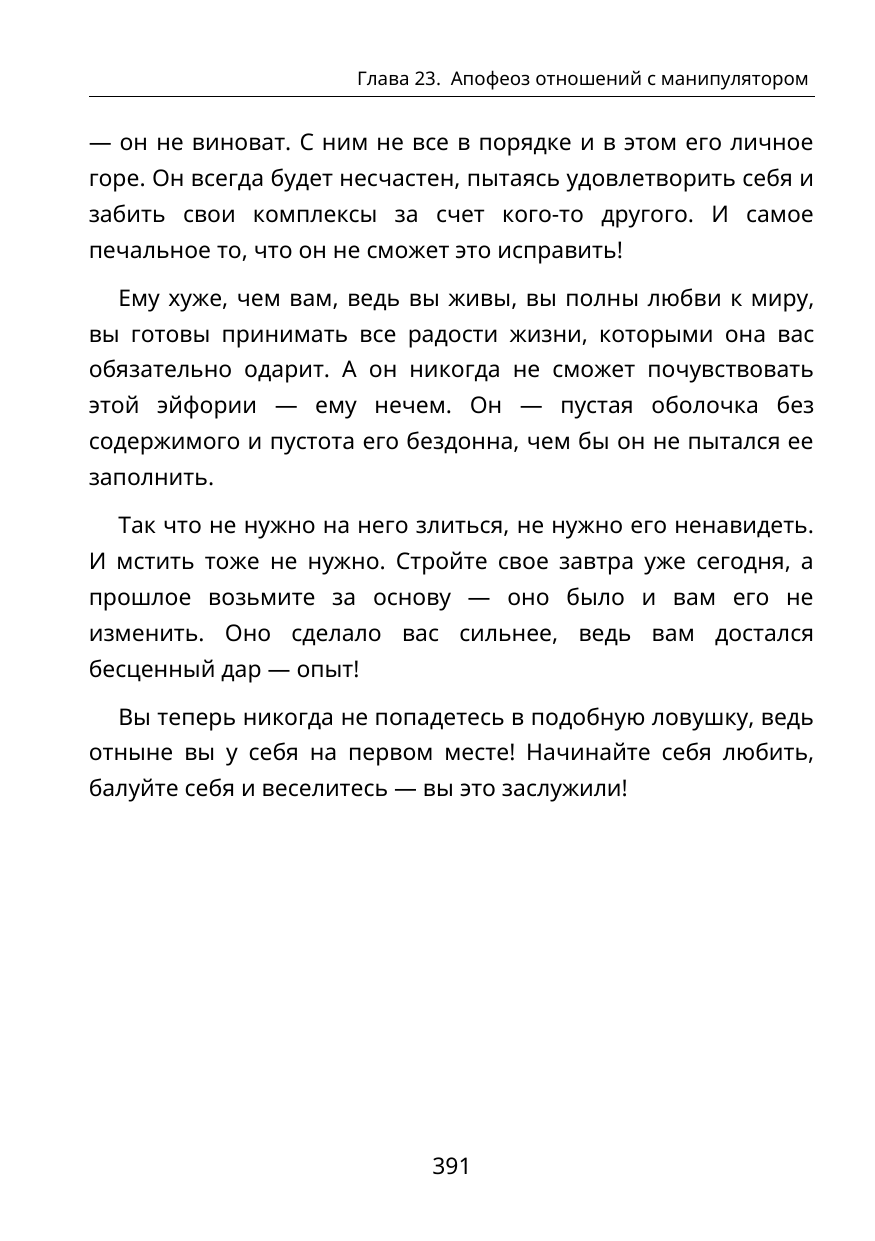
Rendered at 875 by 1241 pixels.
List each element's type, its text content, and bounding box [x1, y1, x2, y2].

text Вы теперь никогда не попадетесь в подобную ловушку, ведь отныне вы у себя на первом месте! Начинайте себя любить, балуйте себя и веселитесь — вы это заслужили! [88, 700, 815, 803]
text Так что не нужно на него злиться, не нужно его ненавидеть. И мстить тоже не нужно. Стройте свое завтра уже сегодня, а прошлое возьмите за основу — оно было и вам его не изменить. Оно сделало вас сильнее, ведь вам достался бесценный дар — опыт! [88, 509, 815, 684]
text — он не виноват. С ним не все в порядке и в этом его личное горе. Он всегда будет несчастен, пытаясь удовлетворить себя и забить свои комплексы за счет кого-то другого. И самое печальное то, что он не сможет это исправить! [88, 126, 815, 265]
text Ему хуже, чем вам, ведь вы живы, вы полны любви к миру, вы готовы принимать все радости жизни, которыми она вас обязательно одарит. А он никогда не сможет почувствовать этой эйфории — ему нечем. Он — пустая оболочка без содержимого и пустота его бездонна, чем бы он не пытался ее заполнить. [88, 282, 815, 492]
